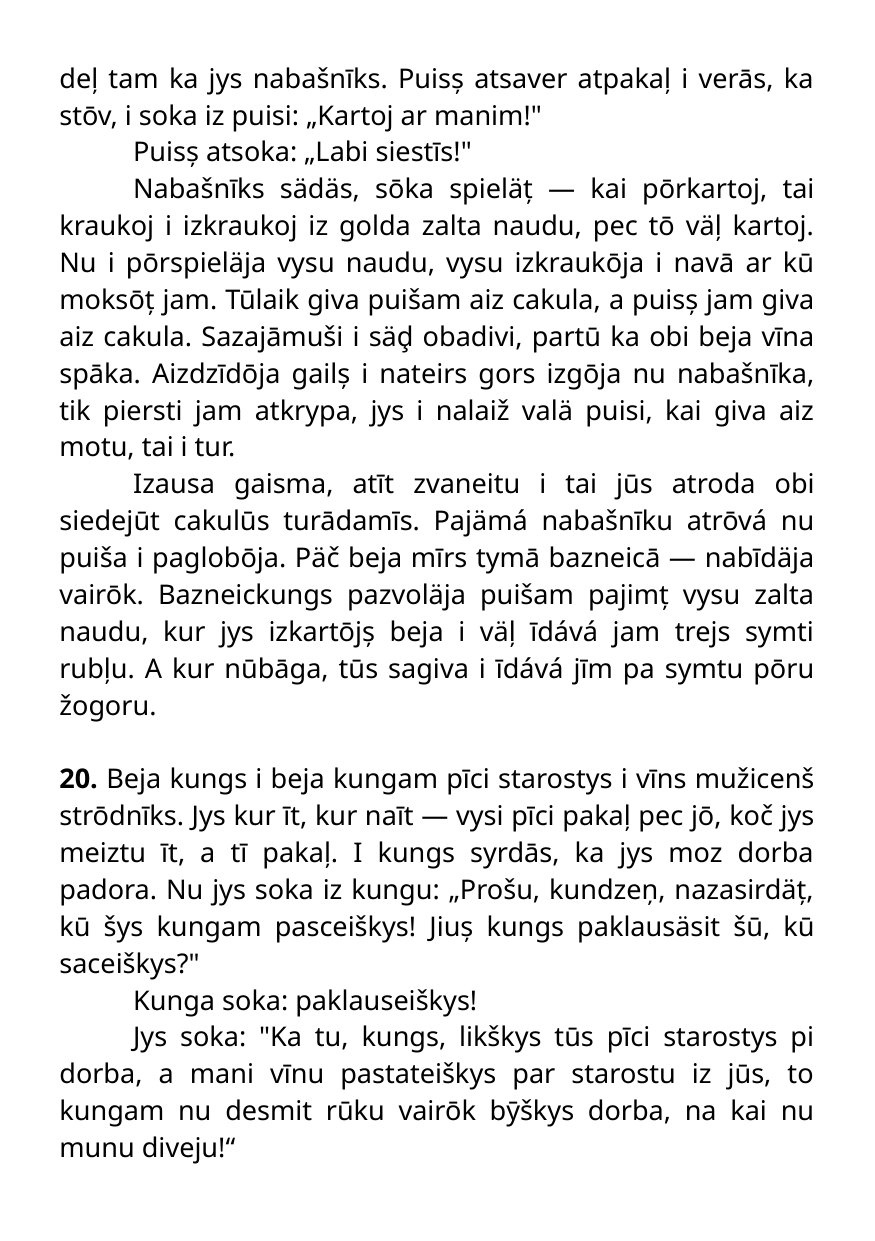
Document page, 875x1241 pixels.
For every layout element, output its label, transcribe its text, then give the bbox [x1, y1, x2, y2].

text 20. Beja kungs i beja kungam pīci starostys i vīns mužicenš strōdnīks. Jys kur īt, kur naīt — vysi pīci pakaļ pec jō, koč jys meiztu īt, a tī pakaļ. I kungs syrdās, ka jys moz dorba padora. Nu jys soka iz kungu: „Prošu, kundzeņ, nazasirdäț, kū šys kungam pasceiškys! Jiuș kungs paklausäsit šū, kū saceiškys?" [59, 760, 815, 981]
text Jys soka: "Ka tu, kungs, likškys tūs pīci starostys pi dorba, a mani vīnu pastateiškys par starostu iz jūs, to kungam nu desmit rūku vairōk bȳškys dorba, na kai nu munu diveju!“ [59, 1018, 815, 1165]
text Izausa gaisma, atīt zvaneitu i tai jūs atroda obi siedejūt cakulūs turādamīs. Pajämá nabašnīku atrōvá nu puiša i paglobōja. Päč beja mīrs tymā bazneicā — nabīdäja vairōk. Bazneickungs pazvoläja puišam pajimț vysu zalta naudu, kur jys izkartōjș beja i väļ īdává jam trejs symti rubļu. A kur nūbāga, tūs sagiva i īdává jīm pa symtu pōru žogoru. [59, 465, 815, 723]
text deļ tam ka jys nabašnīks. Puisș atsaver atpakaļ i verās, ka stōv, i soka iz puisi: „Kartoj ar manim!" [59, 59, 815, 133]
text Nabašnīks sädäs, sōka spieläț — kai pōrkartoj, tai kraukoj i izkraukoj iz golda zalta naudu, pec tō väļ kartoj. Nu i pōrspieläja vysu naudu, vysu izkraukōja i navā ar kū moksōț jam. Tūlaik giva puišam aiz cakula, a puisș jam giva aiz cakula. Sazajāmuši i säḑ obadivi, partū ka obi beja vīna spāka. Aizdzīdōja gailș i nateirs gors izgōja nu nabašnīka, tik piersti jam atkrypa, jys i nalaiž valä puisi, kai giva aiz motu, tai i tur. [59, 170, 815, 465]
text Puisș atsoka: „Labi siestīs!" [59, 133, 815, 170]
text Kunga soka: paklauseiškys! [59, 981, 815, 1018]
